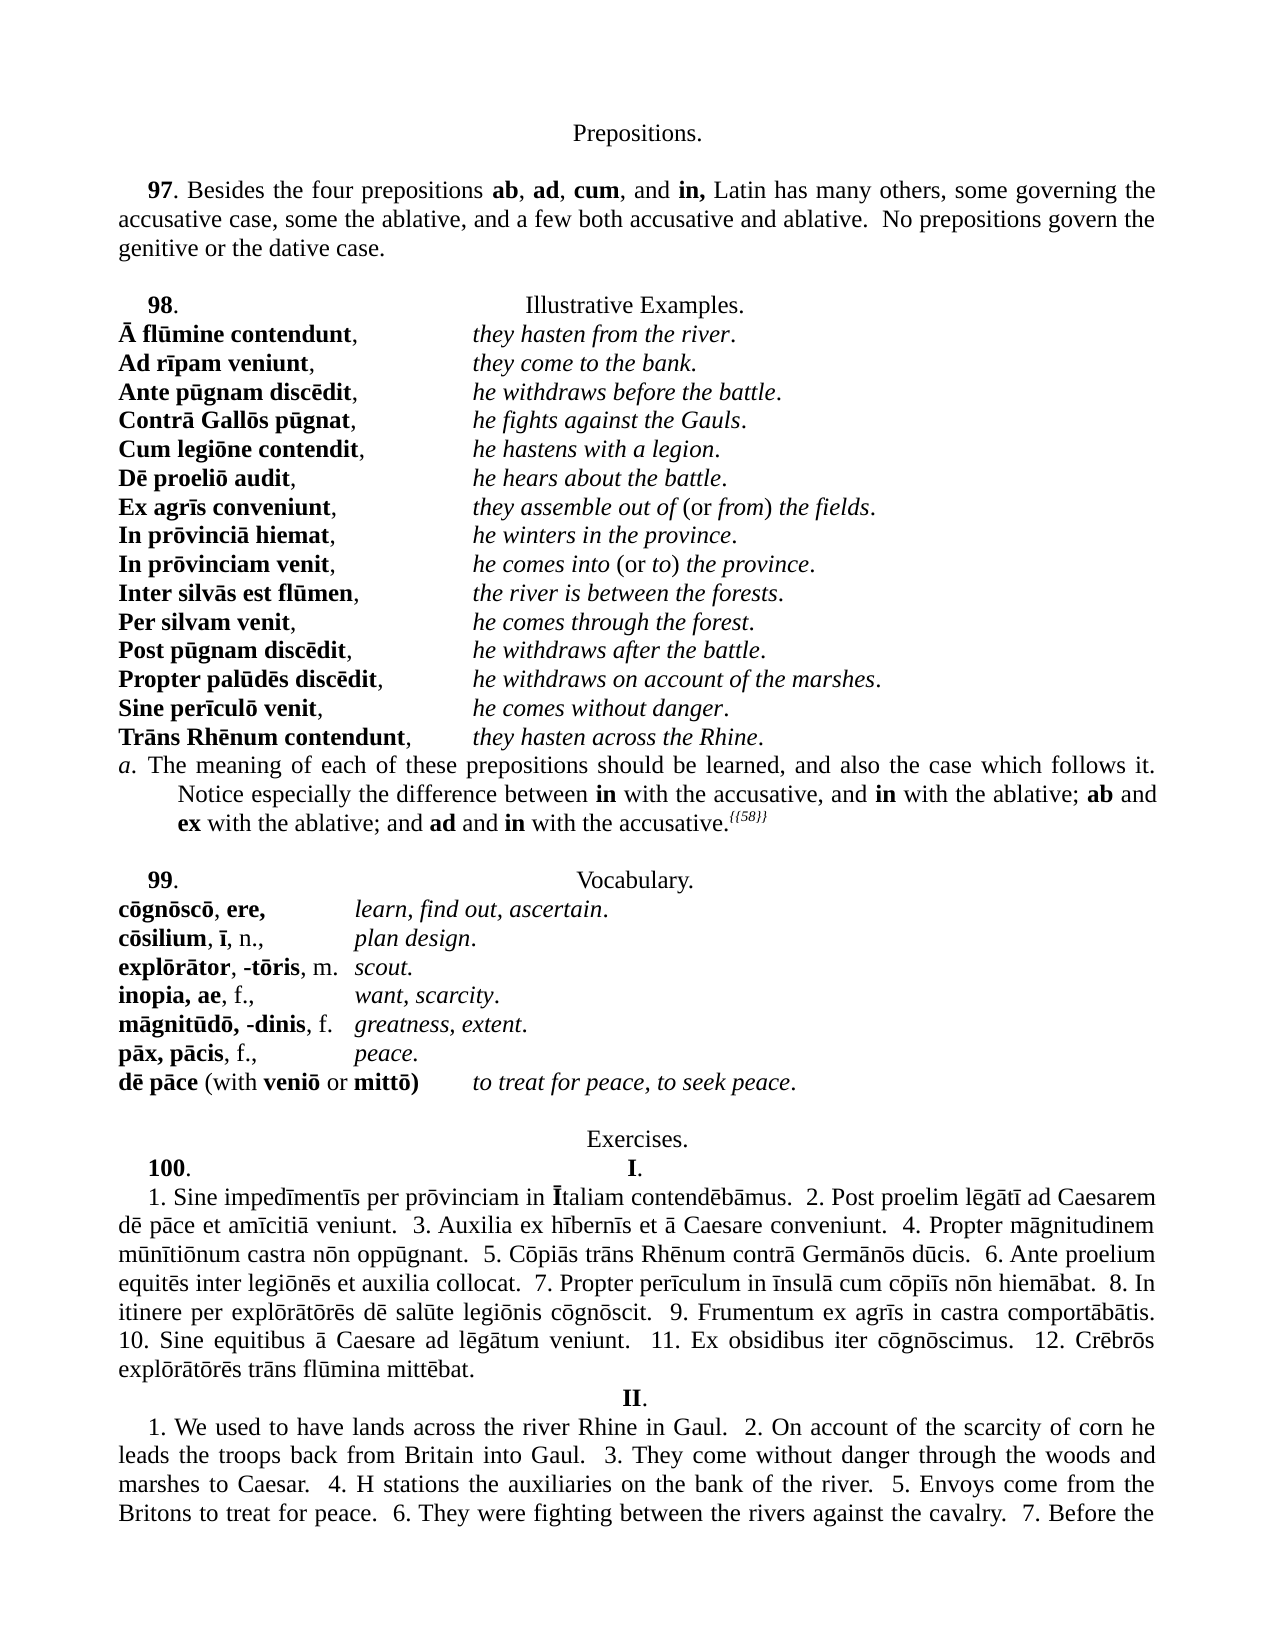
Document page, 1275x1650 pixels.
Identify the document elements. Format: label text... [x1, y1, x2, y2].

text Ad rīpam veniunt, they come to the bank. [118, 348, 1157, 377]
text cōsilium, ī, n., plan design. [118, 923, 1157, 952]
text 97. Besides the four prepositions ab, ad, cum, and in, Latin has many others, some governing the accusative case, some the ablative, and a few both accusative and ablative. No prepositions govern the genitive or the dative case. [118, 176, 1157, 262]
text Inter silvās est flūmen, the river is between the forests. [118, 578, 1157, 607]
text Prepositions. [118, 118, 1157, 147]
text a. The meaning of each of these prepositions should be learned, and also the case which follows it. Notice especially the difference between in with the accusative, and in with the ablative; ab and ex with the ablative; and ad and in with the accusative.{{58}} [118, 751, 1157, 837]
text dē pāce (with veniō or mittō) to treat for peace, to seek peace. [118, 1067, 1157, 1096]
text inopia, ae, f., want, scarcity. [118, 981, 1157, 1009]
text cōgnōscō, ere, learn, find out, ascertain. [118, 894, 1157, 923]
text Ex agrīs conveniunt, they assemble out of (or from) the fields. [118, 492, 1157, 521]
text Ā flūmine contendunt, they hasten from the river. [118, 319, 1157, 348]
text Ante pūgnam discēdit, he withdraws before the battle. [118, 377, 1157, 406]
text explōrātor, -tōris, m. scout. [118, 952, 1157, 981]
text Post pūgnam discēdit, he withdraws after the battle. [118, 636, 1157, 664]
text II. [118, 1383, 1157, 1412]
text Dē proeliō audit, he hears about the battle. [118, 463, 1157, 492]
text Propter palūdēs discēdit, he withdraws on account of the marshes. [118, 664, 1157, 693]
text 1. We used to have lands across the river Rhine in Gaul. 2. On account of the scarcity of corn he leads the troops back from Britain into Gaul. 3. They come without danger through the woods and marshes to Caesar. 4. H stations the auxiliaries on the bank of the river. 5. Envoys come from the Britons to treat for peace. 6. They were fighting between the rivers against the cavalry. 7. Before the [118, 1412, 1157, 1527]
text Contrā Gallōs pūgnat, he fights against the Gauls. [118, 406, 1157, 434]
text In prōvinciā hiemat, he winters in the province. [118, 521, 1157, 549]
text 99. Vocabulary. [118, 866, 1157, 894]
text 100. I. [118, 1153, 1157, 1182]
text Sine perīculō venit, he comes without danger. [118, 693, 1157, 722]
text Exercises. [118, 1124, 1157, 1153]
text Trāns Rhēnum contendunt, they hasten across the Rhine. [118, 722, 1157, 751]
text 98. Illustrative Examples. [118, 291, 1157, 319]
text māgnitūdō, -dinis, f. greatness, extent. [118, 1009, 1157, 1038]
text Per silvam venit, he comes through the forest. [118, 607, 1157, 636]
text 1. Sine impedīmentīs per prōvinciam in Ītaliam contendēbāmus. 2. Post proelim lēgātī ad Caesarem dē pāce et amīcitiā veniunt. 3. Auxilia ex hībernīs et ā Caesare conveniunt. 4. Propter māgnitudinem mūnītiōnum castra nōn oppūgnant. 5. Cōpiās trāns Rhēnum contrā Germānōs dūcis. 6. Ante proelium equitēs inter legiōnēs et auxilia collocat. 7. Propter perīculum in īnsulā cum cōpiīs nōn hiemābat. 8. In itinere per explōrātōrēs dē salūte legiōnis cōgnōscit. 9. Frumentum ex agrīs in castra comportābātis. 10. Sine equitibus ā Caesare ad lēgātum veniunt. 11. Ex obsidibus iter cōgnōscimus. 12. Crēbrōs explōrātōrēs trāns flūmina mittēbat. [118, 1182, 1157, 1383]
text Cum legiōne contendit, he hastens with a legion. [118, 434, 1157, 463]
text In prōvinciam venit, he comes into (or to) the province. [118, 549, 1157, 578]
text pāx, pācis, f., peace. [118, 1038, 1157, 1067]
